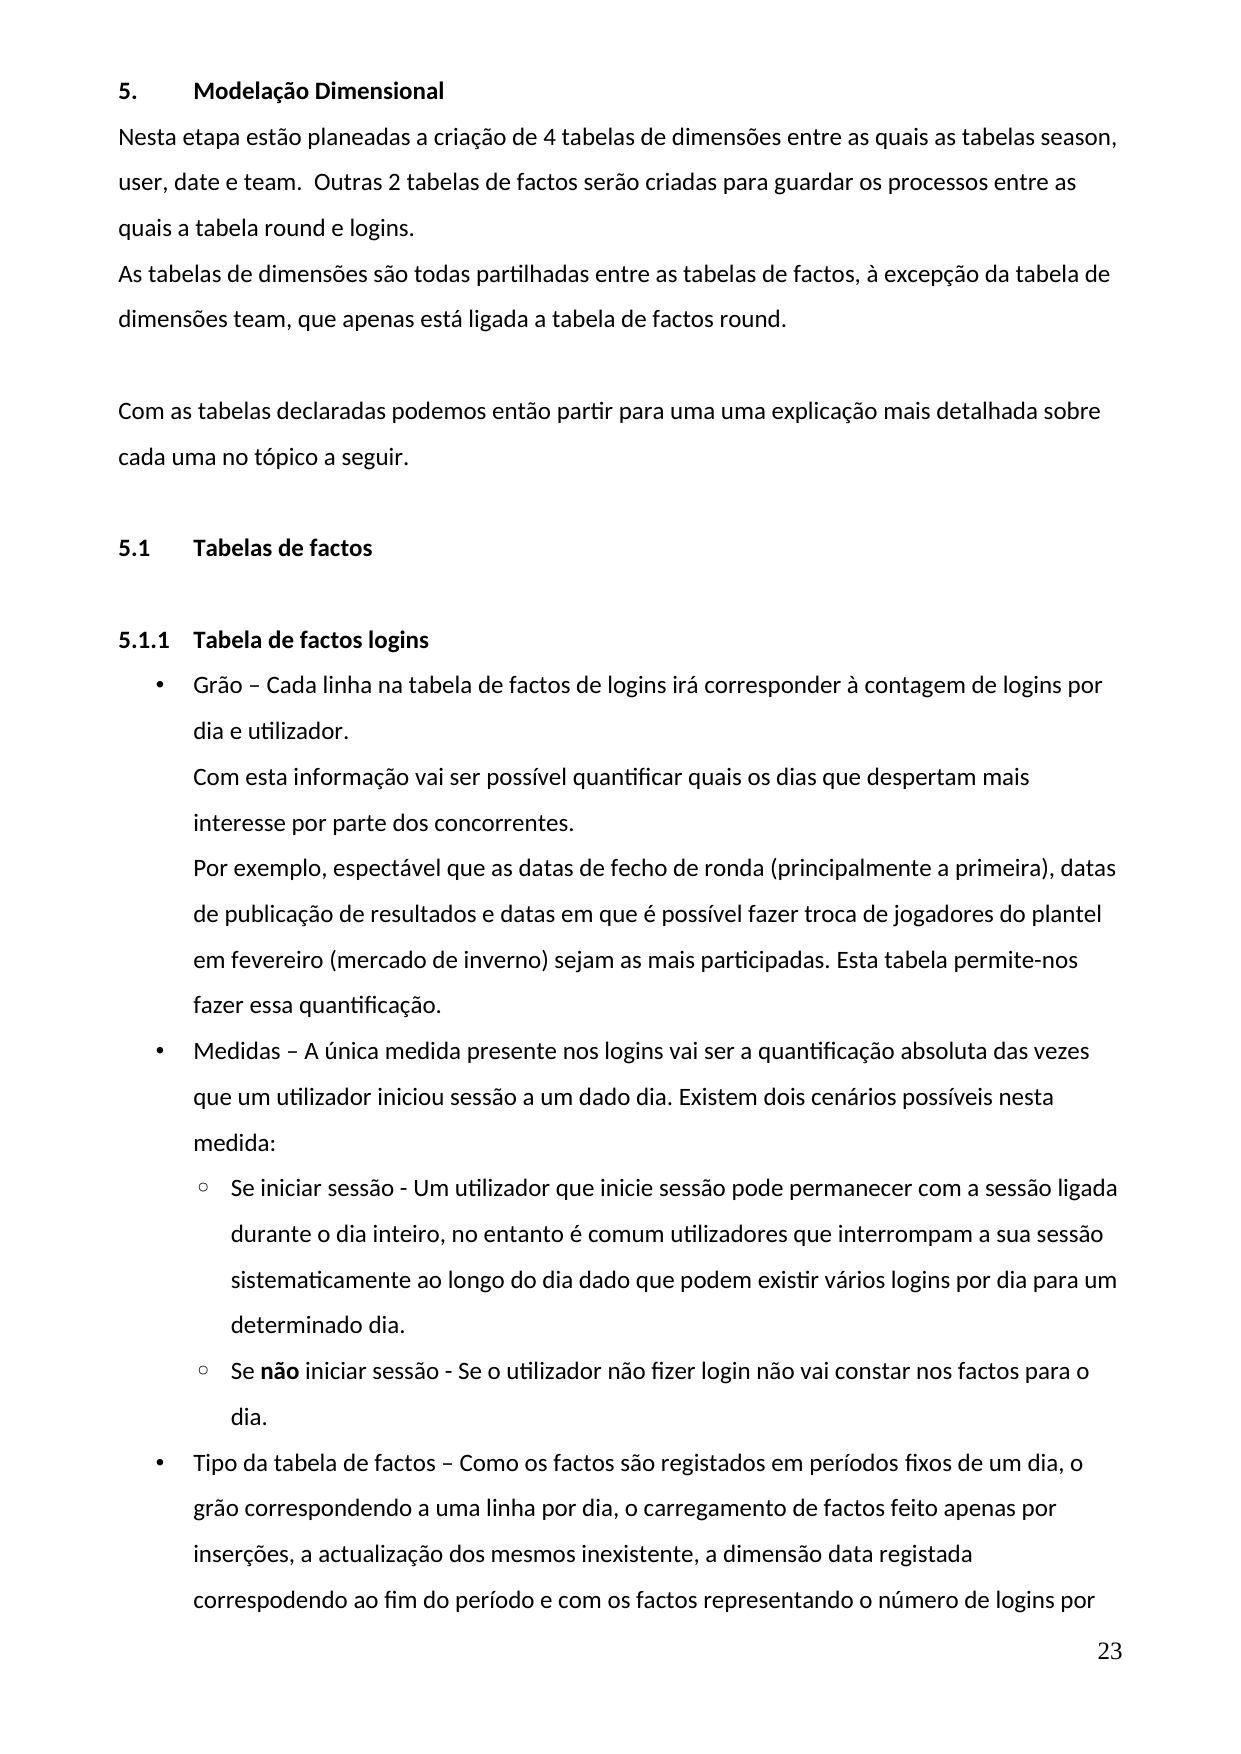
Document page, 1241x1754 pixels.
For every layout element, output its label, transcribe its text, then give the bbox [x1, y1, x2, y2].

list Se iniciar sessão - Um utilizador que inicie sessão pode permanecer com a sessão ligada durante o dia inteiro, no entanto é comum utilizadores que interrompam a sua sessão sistematicamente ao longo do dia dado que podem existir vários logins por dia para um determinado dia. [193, 1172, 1122, 1340]
list Se não iniciar sessão - Se o utilizador não fizer login não vai constar nos factos para o dia. [193, 1355, 1122, 1432]
text 5.1 Tabelas de factos [118, 532, 1122, 563]
text As tabelas de dimensões são todas partilhadas entre as tabelas de factos, à excepção da tabela de dimensões team, que apenas está ligada a tabela de factos round. [118, 258, 1122, 334]
list Tipo da tabela de factos – Como os factos são registados em períodos fixos de um dia, o grão correspondendo a uma linha por dia, o carregamento de factos feito apenas por inserções, a actualização dos mesmos inexistente, a dimensão data registada correspodendo ao fim do período e com os factos representando o número de logins por [156, 1447, 1122, 1614]
text Nesta etapa estão planeadas a criação de 4 tabelas de dimensões entre as quais as tabelas season, user, date e team. Outras 2 tabelas de factos serão criadas para guardar os processos entre as quais a tabela round e logins. [118, 121, 1122, 243]
text Com as tabelas declaradas podemos então partir para uma uma explicação mais detalhada sobre cada uma no tópico a seguir. [118, 395, 1122, 471]
text 5. Modelação Dimensional [118, 75, 1122, 106]
list Grão – Cada linha na tabela de factos de logins irá corresponder à contagem de logins por dia e utilizador. Com esta informação vai ser possível quantificar quais os dias que despertam mais interesse por parte dos concorrentes. Por exemplo, espectável que as datas de fecho de ronda (principalmente a primeira), datas de publicação de resultados e datas em que é possível fazer troca de jogadores do plantel em fevereiro (mercado de inverno) sejam as mais participadas. Esta tabela permite-nos fazer essa quantificação. [156, 669, 1122, 1020]
text 5.1.1 Tabela de factos logins [118, 624, 1122, 654]
list Medidas – A única medida presente nos logins vai ser a quantificação absoluta das vezes que um utilizador iniciou sessão a um dado dia. Existem dois cenários possíveis nesta medida: [156, 1035, 1122, 1157]
